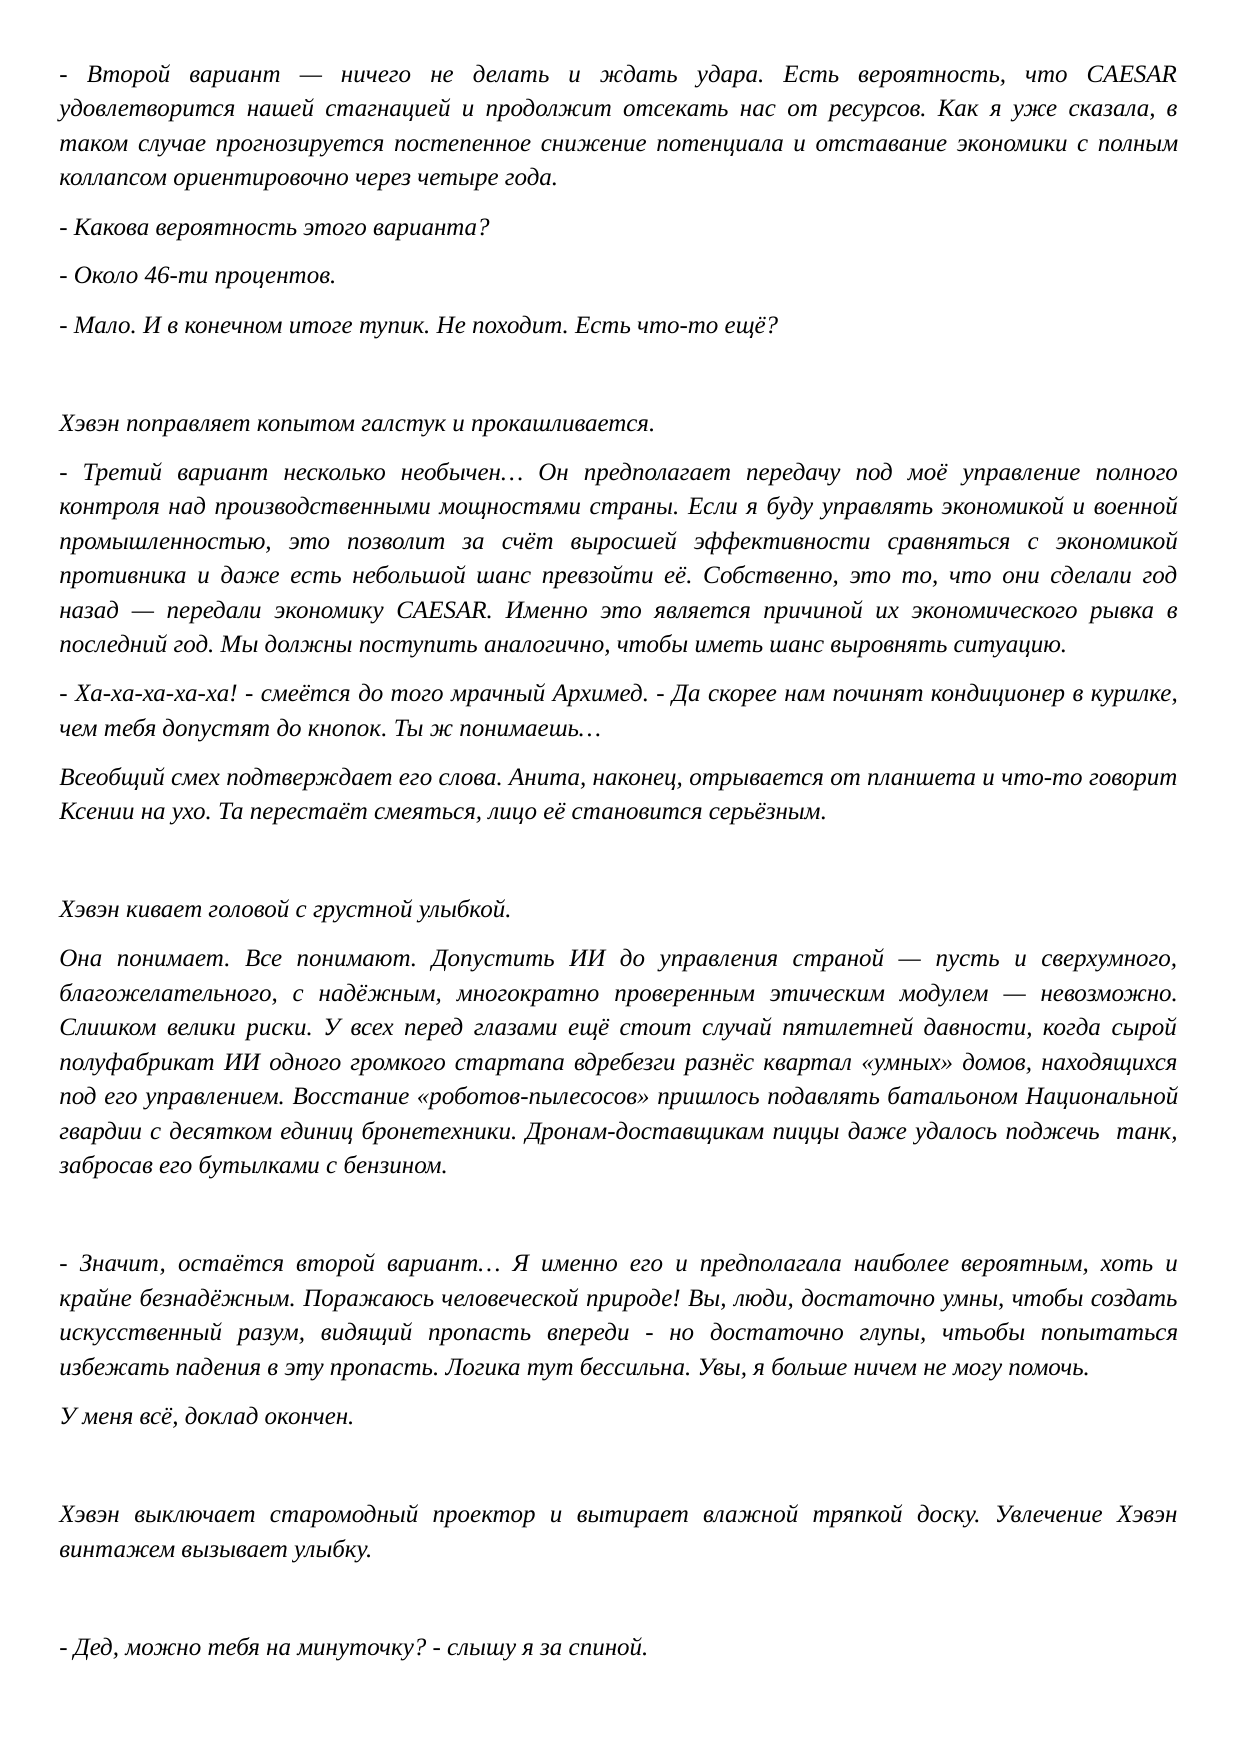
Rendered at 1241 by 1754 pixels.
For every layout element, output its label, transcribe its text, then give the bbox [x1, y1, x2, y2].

text У меня всё, доклад окончен. [59, 1401, 1181, 1430]
text Она понимает. Все понимают. Допустить ИИ до управления страной — пусть и сверхумного, благожелательного, с надёжным, многократно проверенным этическим модулем — невозможно. Слишком велики риски. У всех перед глазами ещё стоит случай пятилетней давности, когда сырой полуфабрикат ИИ одного громкого стартапа вдребезги разнёс квартал «умных» домов, находящихся под его управлением. Восстание «роботов-пылесосов» пришлось подавлять батальоном Национальной гвардии с десятком единиц бронетехники. Дронам-доставщикам пиццы даже удалось поджечь танк, забросав его бутылками с бензином. [59, 943, 1181, 1179]
text - Мало. И в конечном итоге тупик. Не походит. Есть что-то ещё? [59, 310, 1181, 338]
text Хэвэн поправляет копытом галстук и прокашливается. [59, 408, 1181, 437]
text - Второй вариант — ничего не делать и ждать удара. Есть вероятность, что CAESAR удовлетворится нашей стагнацией и продолжит отсекать нас от ресурсов. Как я уже сказала, в таком случае прогнозируется постепенное снижение потенциала и отставание экономики с полным коллапсом ориентировочно через четыре года. [59, 59, 1181, 191]
text - Какова вероятность этого варианта? [59, 212, 1181, 240]
text Хэвэн выключает старомодный проектор и вытирает влажной тряпкой доску. Увлечение Хэвэн винтажем вызывает улыбку. [59, 1499, 1181, 1562]
text - Около 46-ти процентов. [59, 261, 1181, 289]
text - Ха-ха-ха-ха-ха! - смеётся до того мрачный Архимед. - Да скорее нам починят кондиционер в курилке, чем тебя допустят до кнопок. Ты ж понимаешь… [59, 678, 1181, 742]
text Всеобщий смех подтверждает его слова. Анита, наконец, отрывается от планшета и что-то говорит Ксении на ухо. Та перестаёт смеяться, лицо её становится серьёзным. [59, 762, 1181, 825]
text Хэвэн кивает головой с грустной улыбкой. [59, 894, 1181, 923]
text - Третий вариант несколько необычен… Он предполагает передачу под моё управление полного контроля над производственными мощностями страны. Если я буду управлять экономикой и военной промышленностью, это позволит за счёт выросшей эффективности сравняться с экономикой противника и даже есть небольшой шанс превзойти её. Собственно, это то, что они сделали год назад — передали экономику CAESAR. Именно это является причиной их экономического рывка в последний год. Мы должны поступить аналогично, чтобы иметь шанс выровнять ситуацию. [59, 457, 1181, 658]
text - Дед, можно тебя на минуточку? - слышу я за спиной. [59, 1632, 1181, 1661]
text - Значит, остаётся второй вариант… Я именно его и предполагала наиболее вероятным, хоть и крайне безнадёжным. Поражаюсь человеческой природе! Вы, люди, достаточно умны, чтобы создать искусственный разум, видящий пропасть впереди - но достаточно глупы, чтьобы попытаться избежать падения в эту пропасть. Логика тут бессильна. Увы, я больше ничем не могу помочь. [59, 1248, 1181, 1381]
